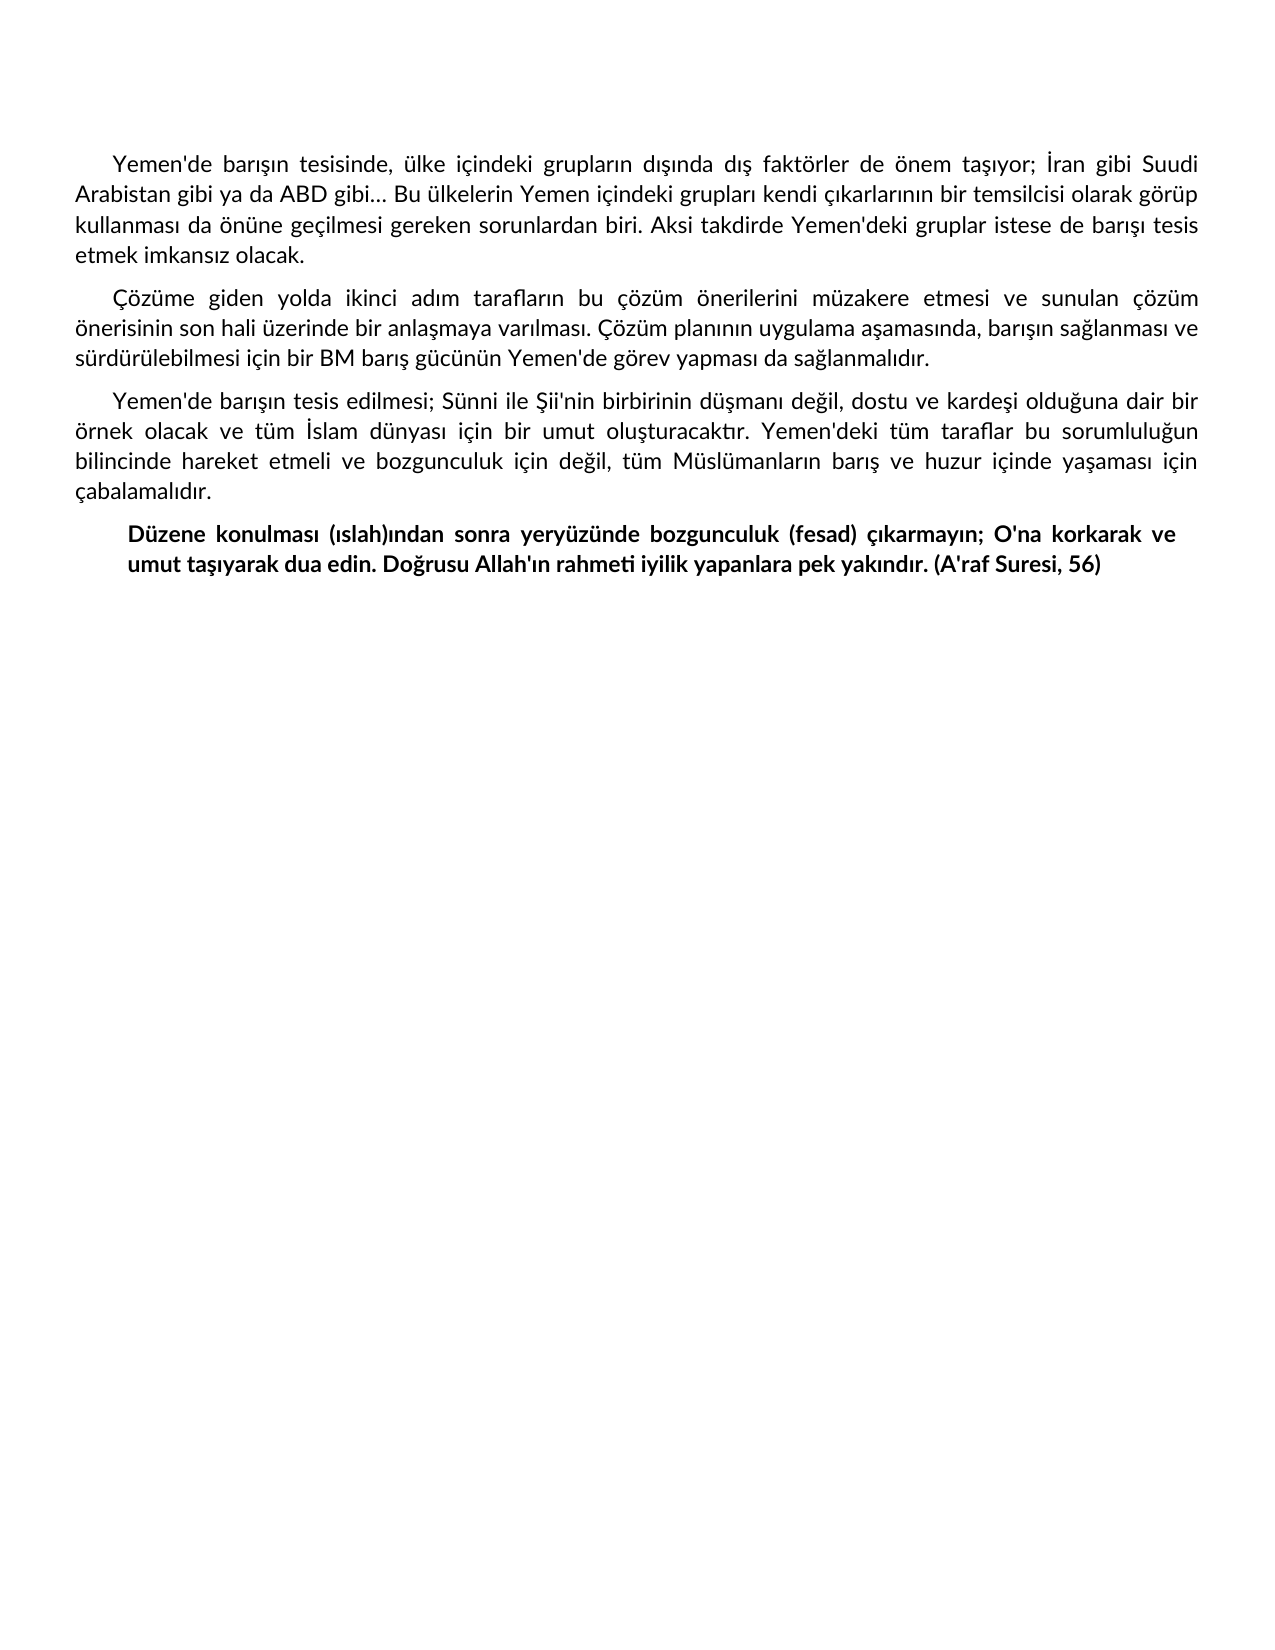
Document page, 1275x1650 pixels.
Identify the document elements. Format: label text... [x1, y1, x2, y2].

text Düzene konulması (ıslah)ından sonra yeryüzünde bozgunculuk (fesad) çıkarmayın; O'na korkarak ve umut taşıyarak dua edin. Doğrusu Allah'ın rahmeti iyilik yapanlara pek yakındır. (A'raf Suresi, 56) [127, 520, 1177, 577]
text Yemen'de barışın tesisinde, ülke içindeki grupların dışında dış faktörler de önem taşıyor; İran gibi Suudi Arabistan gibi ya da ABD gibi… Bu ülkelerin Yemen içindeki grupları kendi çıkarlarının bir temsilcisi olarak görüp kullanması da önüne geçilmesi gereken sorunlardan biri. Aksi takdirde Yemen'deki gruplar istese de barışı tesis etmek imkansız olacak. [75, 150, 1200, 268]
text Çözüme giden yolda ikinci adım tarafların bu çözüm önerilerini müzakere etmesi ve sunulan çözüm önerisinin son hali üzerinde bir anlaşmaya varılması. Çözüm planının uygulama aşamasında, barışın sağlanması ve sürdürülebilmesi için bir BM barış gücünün Yemen'de görev yapması da sağlanmalıdır. [75, 283, 1200, 371]
text Yemen'de barışın tesis edilmesi; Sünni ile Şii'nin birbirinin düşmanı değil, dostu ve kardeşi olduğuna dair bir örnek olacak ve tüm İslam dünyası için bir umut oluşturacaktır. Yemen'deki tüm taraflar bu sorumluluğun bilincinde hareket etmeli ve bozgunculuk için değil, tüm Müslümanların barış ve huzur içinde yaşaması için çabalamalıdır. [75, 386, 1200, 504]
